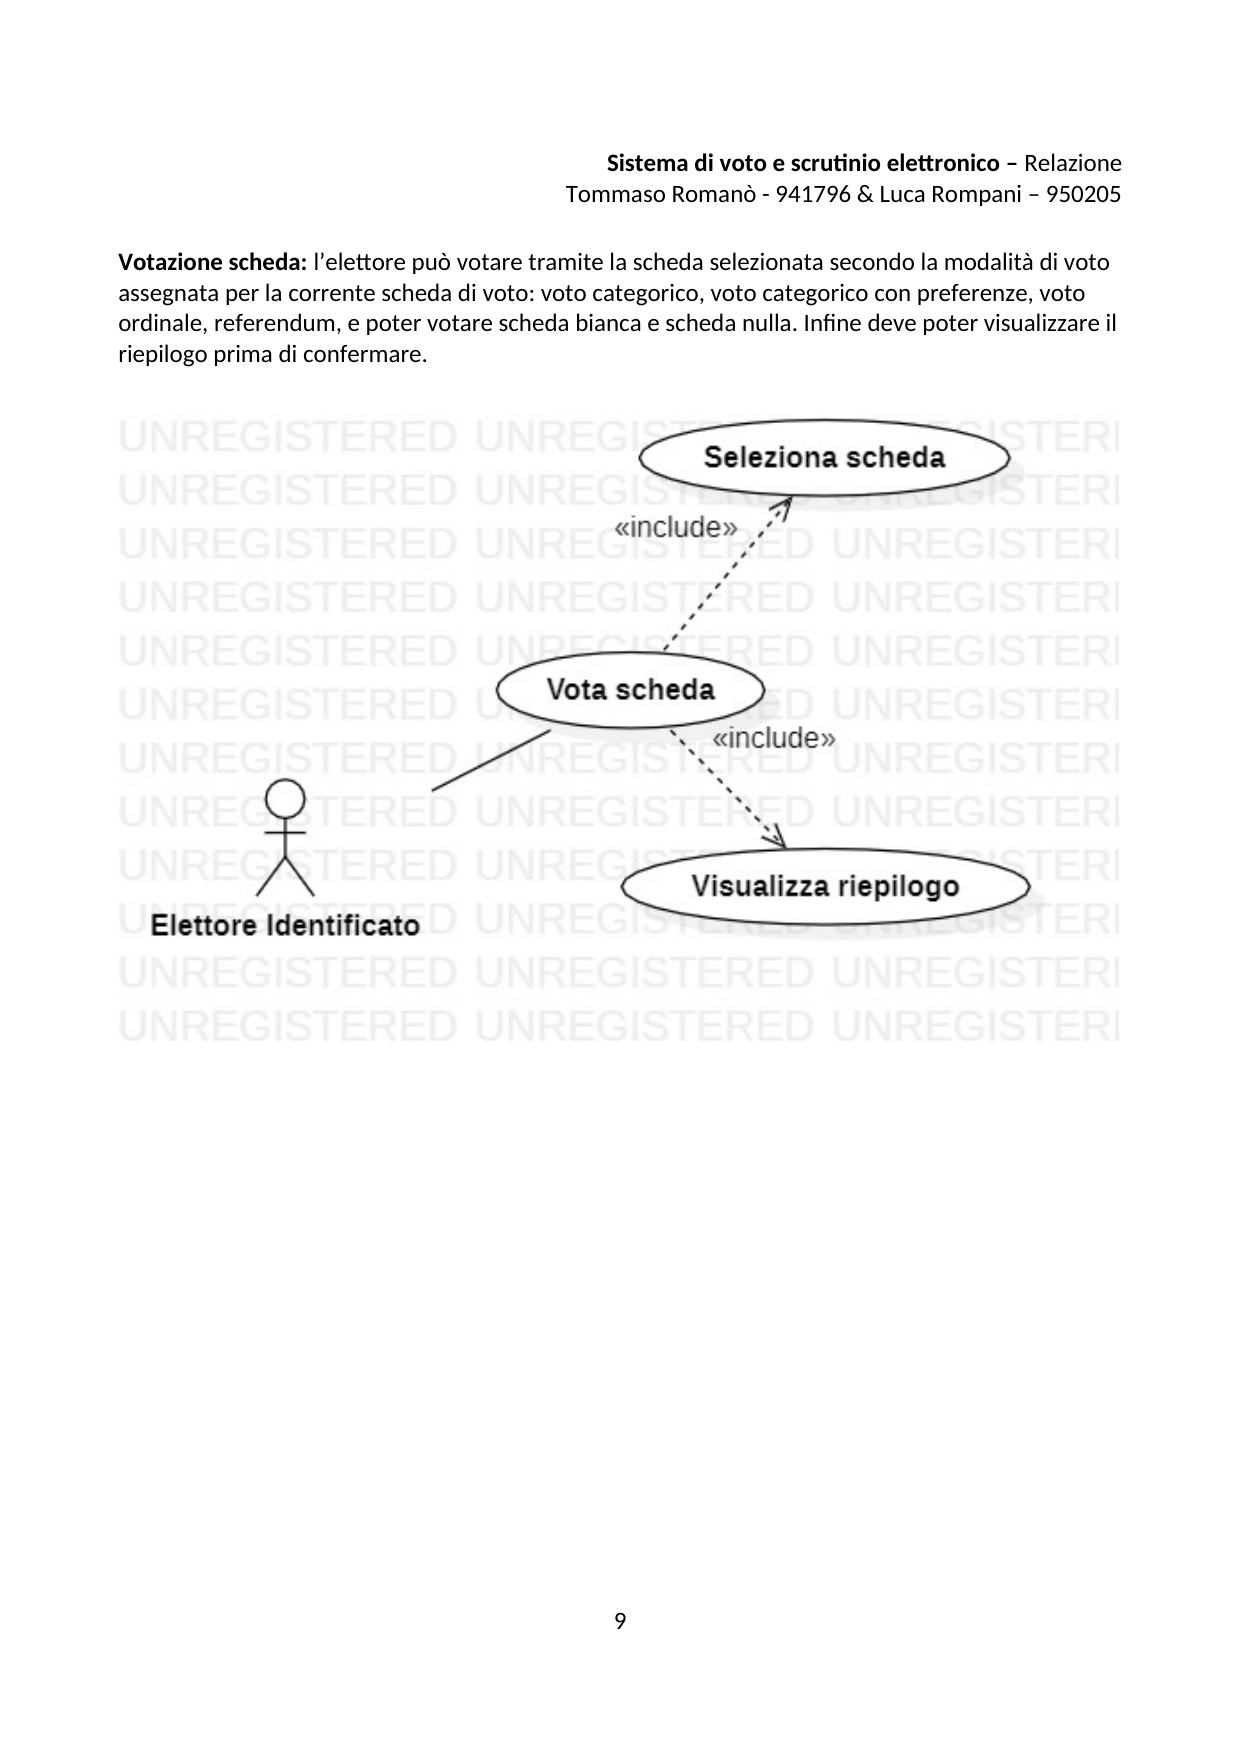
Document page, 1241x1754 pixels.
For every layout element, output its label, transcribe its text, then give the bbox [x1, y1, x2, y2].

picture [118, 398, 1119, 1043]
text Votazione scheda: l’elettore può votare tramite la scheda selezionata secondo la modalità di voto assegnata per la corrente scheda di voto: voto categorico, voto categorico con preferenze, voto ordinale, referendum, e poter votare scheda bianca e scheda nulla. Infine deve poter visualizzare il riepilogo prima di confermare. [118, 246, 1122, 368]
